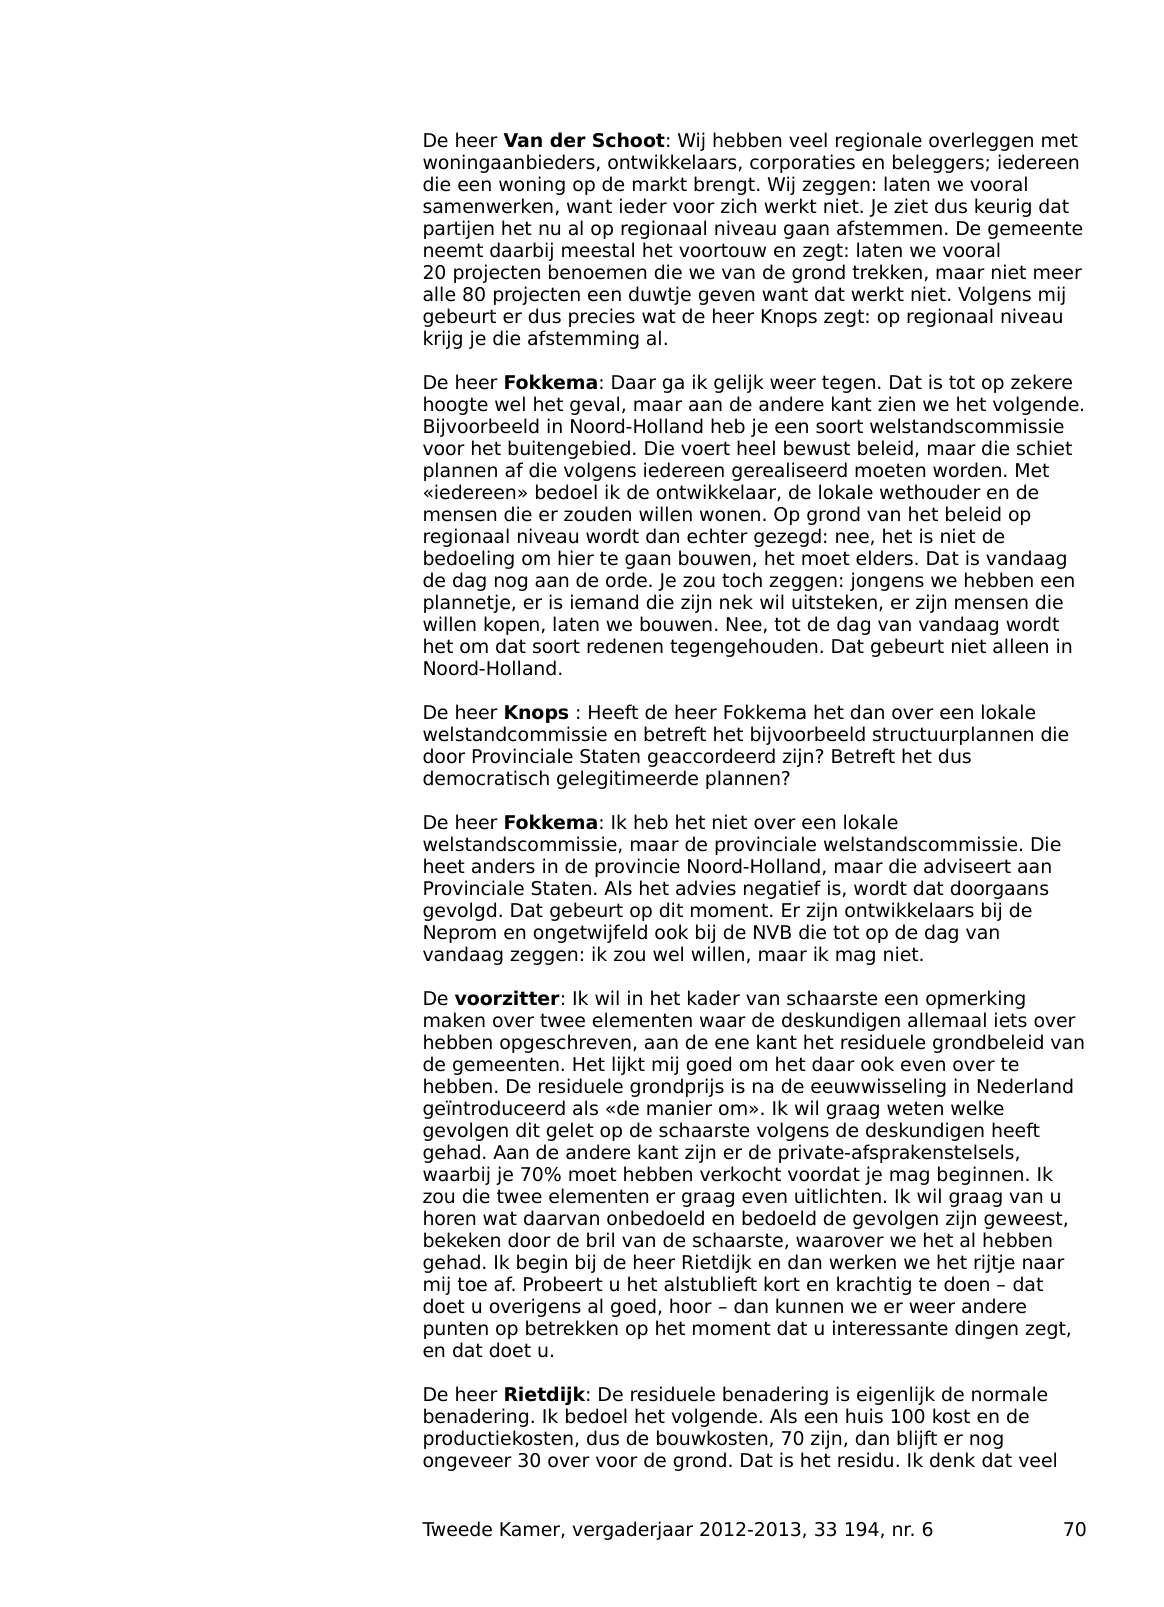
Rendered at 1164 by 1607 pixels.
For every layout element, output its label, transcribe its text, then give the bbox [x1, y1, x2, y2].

text De heer Knops : Heeft de heer Fokkema het dan over een lokale welstandcommissie en betreft het bijvoorbeeld structuurplannen die door Provinciale Staten geaccordeerd zijn? Betreft het dus democratisch gelegitimeerde plannen? [422, 702, 1087, 790]
text De voorzitter: Ik wil in het kader van schaarste een opmerking maken over twee elementen waar de deskundigen allemaal iets over hebben opgeschreven, aan de ene kant het residuele grondbeleid van de gemeenten. Het lijkt mij goed om het daar ook even over te hebben. De residuele grondprijs is na de eeuwwisseling in Nederland geïntroduceerd als «de manier om». Ik wil graag weten welke gevolgen dit gelet op de schaarste volgens de deskundigen heeft gehad. Aan de andere kant zijn er de private-afsprakenstelsels, waarbij je 70% moet hebben verkocht voordat je mag beginnen. Ik zou die twee elementen er graag even uitlichten. Ik wil graag van u horen wat daarvan onbedoeld en bedoeld de gevolgen zijn geweest, bekeken door de bril van de schaarste, waarover we het al hebben gehad. Ik begin bij de heer Rietdijk en dan werken we het rijtje naar mij toe af. Probeert u het alstublieft kort en krachtig te doen – dat doet u overigens al goed, hoor – dan kunnen we er weer andere punten op betrekken op het moment dat u interessante dingen zegt, en dat doet u. [422, 988, 1087, 1362]
text De heer Van der Schoot: Wij hebben veel regionale overleggen met woningaanbieders, ontwikkelaars, corporaties en beleggers; iedereen die een woning op de markt brengt. Wij zeggen: laten we vooral samenwerken, want ieder voor zich werkt niet. Je ziet dus keurig dat partijen het nu al op regionaal niveau gaan afstemmen. De gemeente neemt daarbij meestal het voortouw en zegt: laten we vooral 20 projecten benoemen die we van de grond trekken, maar niet meer alle 80 projecten een duwtje geven want dat werkt niet. Volgens mij gebeurt er dus precies wat de heer Knops zegt: op regionaal niveau krijg je die afstemming al. [422, 130, 1087, 350]
text De heer Rietdijk: De residuele benadering is eigenlijk de normale benadering. Ik bedoel het volgende. Als een huis 100 kost en de productiekosten, dus de bouwkosten, 70 zijn, dan blijft er nog ongeveer 30 over voor de grond. Dat is het residu. Ik denk dat veel [422, 1384, 1087, 1472]
text De heer Fokkema: Ik heb het niet over een lokale welstandscommissie, maar de provinciale welstandscommissie. Die heet anders in de provincie Noord-Holland, maar die adviseert aan Provinciale Staten. Als het advies negatief is, wordt dat doorgaans gevolgd. Dat gebeurt op dit moment. Er zijn ontwikkelaars bij de Neprom en ongetwijfeld ook bij de NVB die tot op de dag van vandaag zeggen: ik zou wel willen, maar ik mag niet. [422, 812, 1087, 966]
text De heer Fokkema: Daar ga ik gelijk weer tegen. Dat is tot op zekere hoogte wel het geval, maar aan de andere kant zien we het volgende. Bijvoorbeeld in Noord-Holland heb je een soort welstandscommissie voor het buitengebied. Die voert heel bewust beleid, maar die schiet plannen af die volgens iedereen gerealiseerd moeten worden. Met «iedereen» bedoel ik de ontwikkelaar, de lokale wethouder en de mensen die er zouden willen wonen. Op grond van het beleid op regionaal niveau wordt dan echter gezegd: nee, het is niet de bedoeling om hier te gaan bouwen, het moet elders. Dat is vandaag de dag nog aan de orde. Je zou toch zeggen: jongens we hebben een plannetje, er is iemand die zijn nek wil uitsteken, er zijn mensen die willen kopen, laten we bouwen. Nee, tot de dag van vandaag wordt het om dat soort redenen tegengehouden. Dat gebeurt niet alleen in Noord-Holland. [422, 372, 1087, 679]
